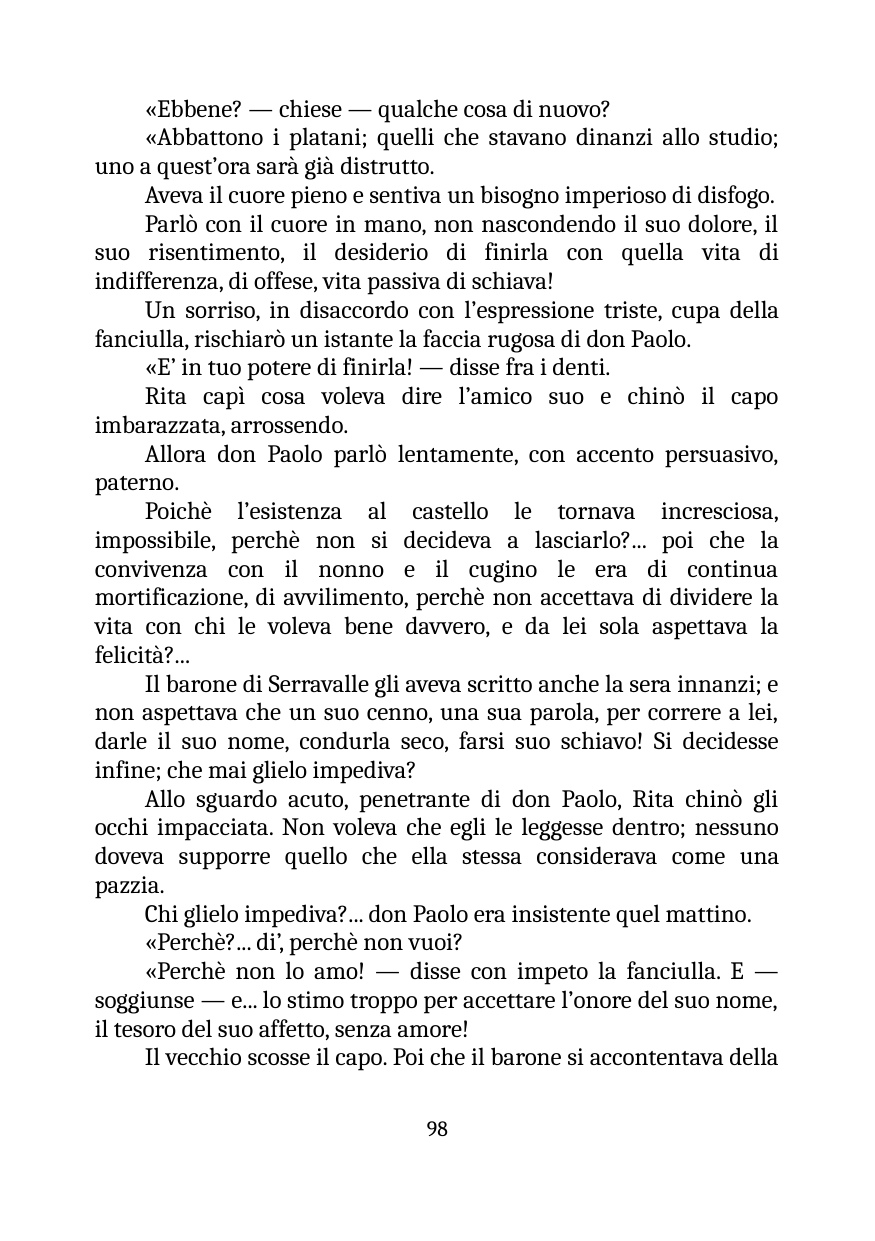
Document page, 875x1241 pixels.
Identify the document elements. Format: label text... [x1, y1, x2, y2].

text «Ebbene? — chiese — qualche cosa di nuovo? [94, 94, 779, 123]
text Rita capì cosa voleva dire l’amico suo e chinò il capo imbarazzata, arrossendo. [94, 382, 779, 439]
text Parlò con il cuore in mano, non nascondendo il suo dolore, il suo risentimento, il desiderio di finirla con quella vita di indifferenza, di offese, vita passiva di schiava! [94, 209, 779, 296]
text «Abbattono i platani; quelli che stavano dinanzi allo studio; uno a quest’ora sarà già distrutto. [94, 123, 779, 181]
text Chi glielo impediva?... don Paolo era insistente quel mattino. [94, 899, 779, 928]
text Un sorriso, in disaccordo con l’espressione triste, cupa della fanciulla, rischiarò un istante la faccia rugosa di don Paolo. [94, 296, 779, 353]
text Il barone di Serravalle gli aveva scritto anche la sera innanzi; e non aspettava che un suo cenno, una sua parola, per correre a lei, darle il suo nome, condurla seco, farsi suo schiavo! Si decidesse infine; che mai glielo impediva? [94, 669, 779, 784]
text Aveva il cuore pieno e sentiva un bisogno imperioso di disfogo. [94, 181, 779, 209]
text Il vecchio scosse il capo. Poi che il barone si accontentava della [94, 1043, 779, 1072]
text «Perchè?... di’, perchè non vuoi? [94, 928, 779, 957]
text «E’ in tuo potere di finirla! — disse fra i denti. [94, 353, 779, 382]
text Allora don Paolo parlò lentamente, con accento persuasivo, paterno. [94, 439, 779, 497]
text Poichè l’esistenza al castello le tornava incresciosa, impossibile, perchè non si decideva a lasciarlo?... poi che la convivenza con il nonno e il cugino le era di continua mortificazione, di avvilimento, perchè non accettava di dividere la vita con chi le voleva bene davvero, e da lei sola aspettava la felicità?... [94, 497, 779, 669]
text Allo sguardo acuto, penetrante di don Paolo, Rita chinò gli occhi impacciata. Non voleva che egli le leggesse dentro; nessuno doveva supporre quello che ella stessa considerava come una pazzia. [94, 784, 779, 899]
text «Perchè non lo amo! — disse con impeto la fanciulla. E — soggiunse — e... lo stimo troppo per accettare l’onore del suo nome, il tesoro del suo affetto, senza amore! [94, 957, 779, 1043]
